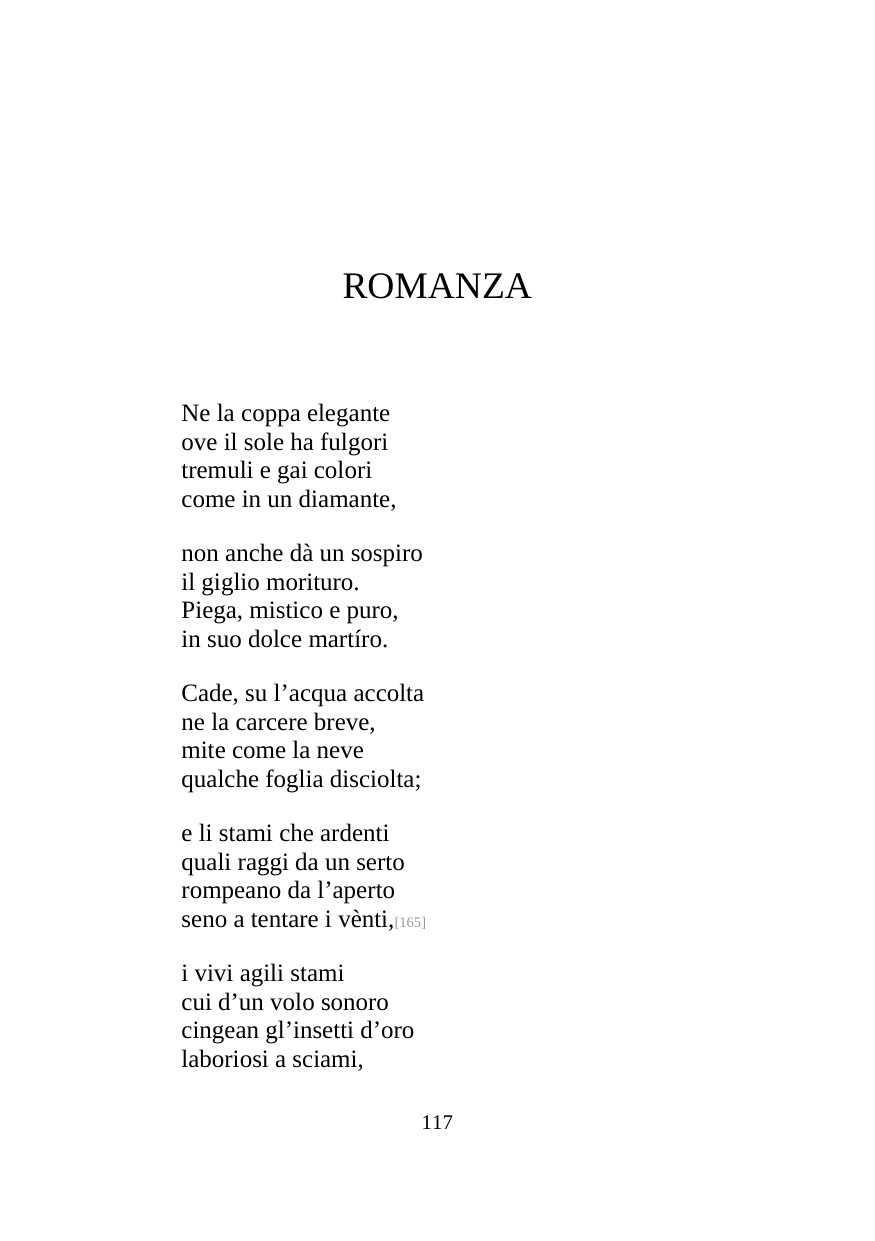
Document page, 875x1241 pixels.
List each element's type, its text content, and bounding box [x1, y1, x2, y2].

text non anche dà un sospiro il giglio morituro. Piega, mistico e puro, in suo dolce martíro. [181, 538, 569, 653]
text Ne la coppa elegante ove il sole ha fulgori tremuli e gai colori come in un diamante, [181, 398, 569, 513]
text i vivi agili stami cui d’un volo sonoro cingean gl’insetti d’oro laboriosi a sciami, [181, 958, 569, 1073]
text Cade, su l’acqua accolta ne la carcere breve, mite come la neve qualche foglia disciolta; [181, 678, 569, 793]
text e li stami che ardenti quali raggi da un serto rompeano da l’aperto seno a tentare i vènti,[165] [181, 818, 569, 933]
subtitle ROMANZA [181, 264, 693, 307]
